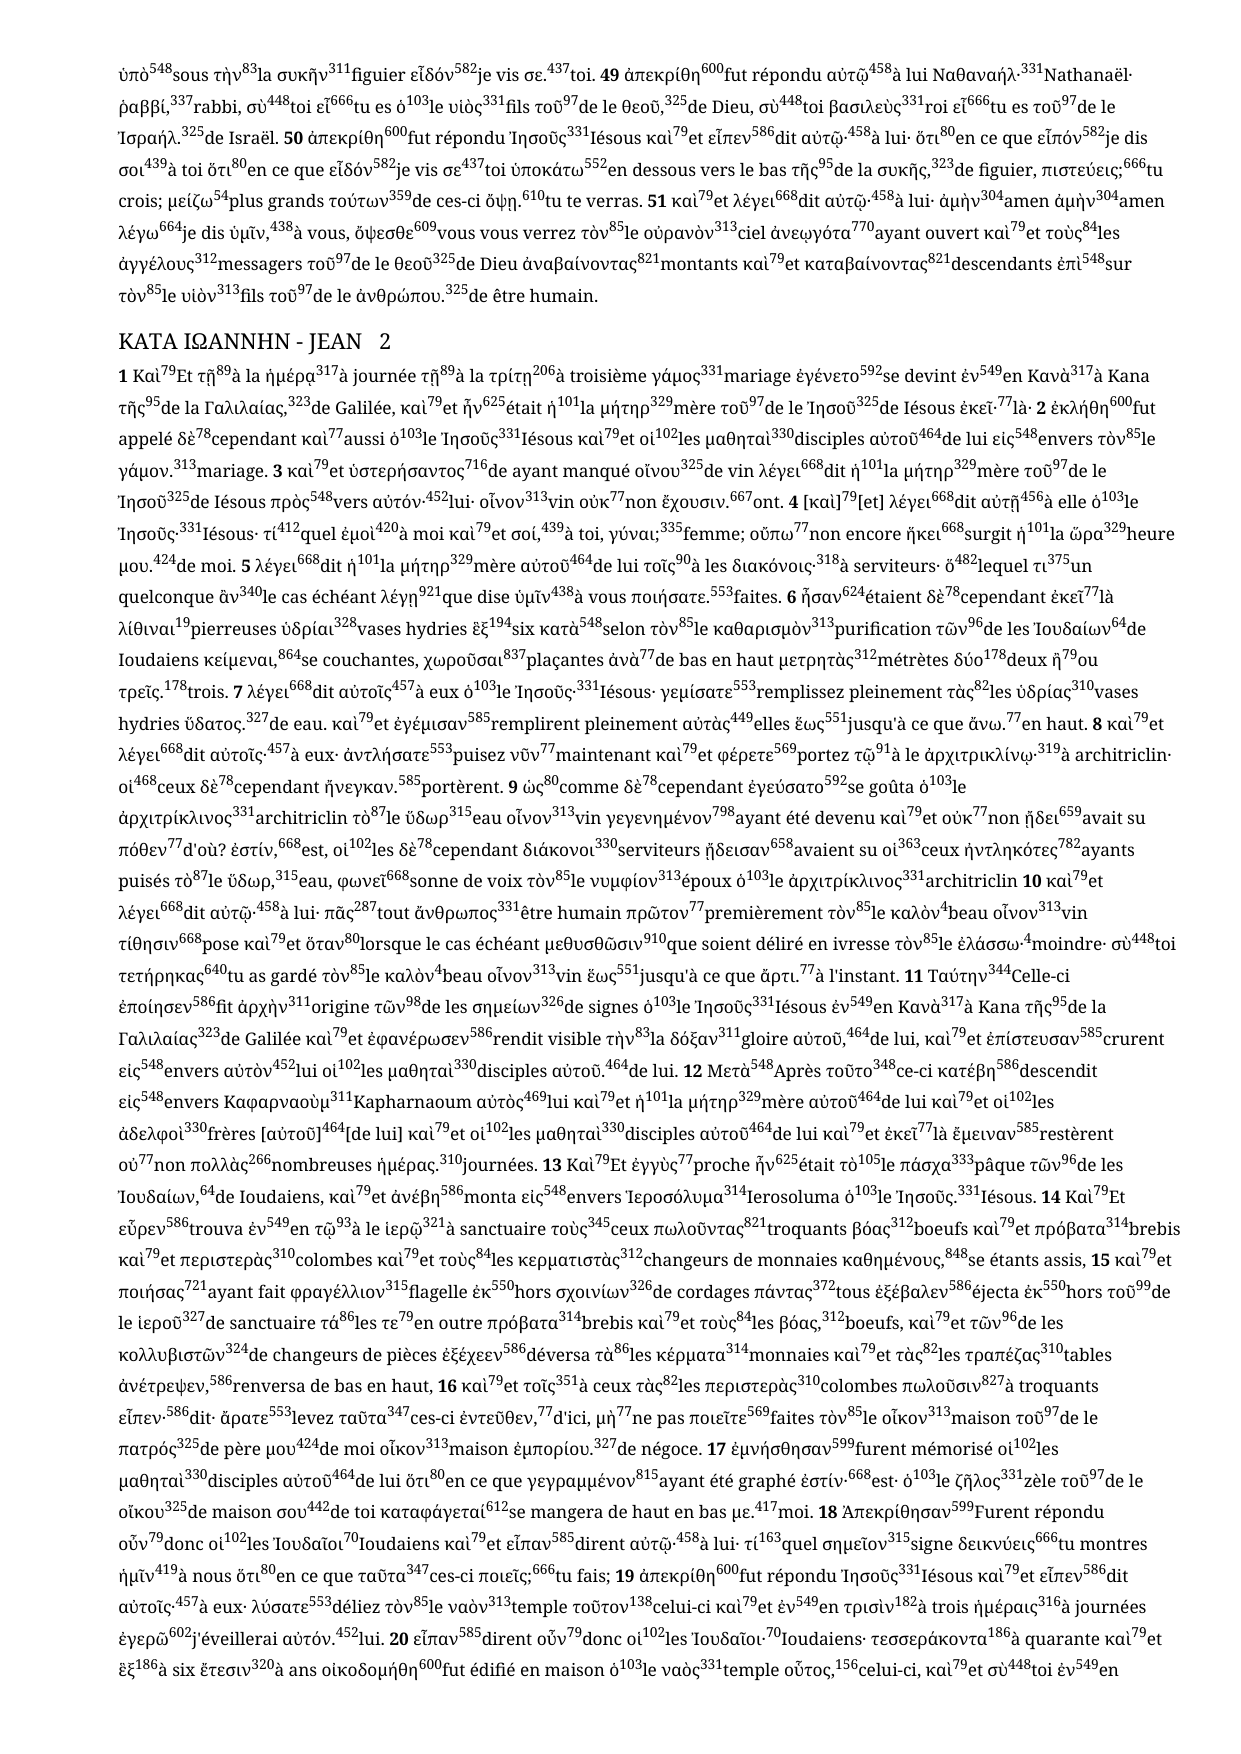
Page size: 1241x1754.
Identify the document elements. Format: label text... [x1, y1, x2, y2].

text 1 Ἐν549En ἀρχῇ317à origine ἦν625était ὁ103le λόγος,331discours, καὶ79et ὁ103le λόγος331discours ἦν625était πρὸς548vers τὸν85le θεόν,313Dieu, καὶ79et θεὸς331Dieu ἦν625était ὁ103le λόγος.331discours. 2 οὗτος364celui-ci ἦν625était ἐν549en ἀρχῇ317à origine πρὸς548vers τὸν85le θεόν.313Dieu. 3 πάντα391tous δι᾽550par αὐτοῦ464de lui ἐγένετο,592se devint, καὶ79et χωρὶς552séparément αὐτοῦ464de lui ἐγένετο592se devint οὐδὲ77non cependant ἕν.73un. ὃ500lequel γέγονεν642a devenu 4 ἐν549en αὐτῷ458à lui ζωὴ329vie ἦν,625était, καὶ79et ἡ101la ζωὴ329vie ἦν625était τὸ105le φῶς333lumière τῶν96de les ἀνθρώπων·324de êtres humains· 5 καὶ79et τὸ105le φῶς333lumière ἐν549en τῇ89à la σκοτίᾳ317à ténèbre φαίνει,668apparaît en lumière, καὶ79et ἡ101la σκοτία329ténèbre αὐτὸ454lui οὐ77non κατέλαβεν.586prit de haut en bas. 6 Ἐγένετο592Se devint ἄνθρωπος,331être humain, ἀπεσταλμένος813ayant été envoyé παρὰ550à côté θεοῦ,325de Dieu, ὄνομα333nom αὐτῷ458à lui Ἰωάννης·331Ioannes· 7 οὗτος364celui-ci ἦλθεν586vint εἰς548envers μαρτυρίαν311témoignation ἵνα80afin que μαρτυρήσῃ899que témoigne περὶ550autour τοῦ99de le φωτός,327de lumière, ἵνα80afin que πάντες389tous πιστεύσωσιν898que croient δι᾽550par αὐτοῦ.464de lui. 8 οὐκ77non ἦν625était ἐκεῖνος364celui-là τὸ105le φῶς,333lumière, ἀλλ᾽79mais ἵνα80afin que μαρτυρήσῃ899que témoigne περὶ550autour τοῦ99de le φωτός.327de lumière. 9 Ἦν625Était τὸ105le φῶς333lumière τὸ105le ἀληθινόν,24véritable, ὃ500lequel φωτίζει668illumine πάντα269tout ἄνθρωπον,313être humain, ἐρχόμενον849se venant εἰς548envers τὸν85le κόσμον.313monde. 10 ἐν549en τῷ91à le κόσμῳ319à monde ἦν,625était, καὶ79et ὁ103le κόσμος331monde δι᾽550par αὐτοῦ464de lui ἐγένετο,592se devint, καὶ79et ὁ103le κόσμος331monde αὐτὸν452lui οὐκ77non ἔγνω.586connut. 11 εἰς548envers τὰ246les ἴδια347en propres ἦλθεν,586vint, καὶ79et οἱ262les ἴδιοι363en propres αὐτὸν452lui οὐ77non παρέλαβον.585prirent à côté. 12 ὅσοι497autant lesquels δὲ78cependant ἔλαβον585prirent αὐτόν,452lui, ἔδωκεν586donna αὐτοῖς457à eux ἐξουσίαν311autorité τέκνα314enfants θεοῦ325de Dieu γενέσθαι,682se devenir, τοῖς351à ceux πιστεύουσιν827à croyants εἰς548envers τὸ87le ὄνομα315nom αὐτοῦ,464de lui, 13 οἳ497lesquels οὐκ77non ἐξ550hors αἱμάτων326de sangs οὐδὲ79non cependant ἐκ550hors θελήματος327de volonté σαρκὸς323de chair οὐδὲ79non cependant ἐκ550hors θελήματος327de volonté ἀνδρὸς325de homme ἀλλ᾽79mais ἐκ550hors θεοῦ325de Dieu ἐγεννήθησαν.599furent engendré. 14 Καὶ79Et ὁ103le λόγος331discours σὰρξ329chair ἐγένετο592se devint καὶ79et ἐσκήνωσεν586dressa tente ἐν549en ἡμῖν,419à nous, καὶ79et ἐθεασάμεθα587nous nous contemplâmes τὴν83la δόξαν311gloire αὐτοῦ,464de lui, δόξαν311gloire ὡς80comme μονογενοῦς65de monogène παρὰ550à côté πατρός,325de père, πλήρης71de plénitude χάριτος323de grâce καὶ79et ἀληθείας.323de vérité. 15 Ἰωάννης331Ioannes μαρτυρεῖ668témoigne περὶ550autour αὐτοῦ464de lui καὶ79et κέκραγεν642a croassé λέγων·840disant· οὗτος364celui-ci ἦν625était ὃν480lequel εἶπον·582je dis· ὁ364celui ὀπίσω552derrière μου424de moi ἐρχόμενος867se venant ἔμπροσθέν552en devers μου424de moi γέγονεν,642a devenu, ὅτι80en ce que πρῶτός47premier μου424de moi ἦν.625était. 16 ὅτι80en ce que ἐκ550hors τοῦ99de le πληρώματος327de plénitude αὐτοῦ464de lui ἡμεῖς430nous πάντες389tous ἐλάβομεν581nous prîmes καὶ79et χάριν311grâce ἀντὶ550contre χάριτος·323de grâce· 17 ὅτι80en ce que ὁ103le νόμος331loi διὰ550par Μωϋσέως325de Môusês ἐδόθη,600fut donné, ἡ101la χάρις329grâce καὶ79et ἡ101la ἀλήθεια329vérité διὰ550par Ἰησοῦ325de Iésous Χριστοῦ325de Christ ἐγένετο.592se devint. 18 Θεὸν313Dieu οὐδεὶς390aucun ἑώρακεν642a vu πώποτε·77jamais à un moment· μονογενὴς71monogène θεὸς331Dieu ὁ364celui ὢν840étant εἰς548envers τὸν85le κόλπον313sein τοῦ97de le πατρὸς325de père ἐκεῖνος364celui-là ἐξηγήσατο.592se raconta. 19 Καὶ79Et αὕτη362celle-ci ἐστὶν668est ἡ101la μαρτυρία329témoignation τοῦ97de le Ἰωάννου,325de Ioannes, ὅτε80lorsque ἀπέστειλαν585envoyèrent [πρὸς548[vers αὐτὸν]452lui] οἱ102les Ἰουδαῖοι70Ioudaiens ἐξ550hors Ἱεροσολύμων326de Ierosoluma ἱερεῖς312sacrificateurs καὶ79et Λευίτας312Lévites ἵνα80afin que ἐρωτήσωσιν898que sollicitent αὐτόν·452lui· σὺ448toi τίς410quel εἶ;666tu es; 20 καὶ79et ὡμολόγησεν586avoua καὶ79et οὐκ77non ἠρνήσατο,592se nia, καὶ79et ὡμολόγησεν586avoua ὅτι80en ce que ἐγὼ431moi οὐκ77non εἰμὶ664je suis ὁ103le χριστός.331Christ. 21 καὶ79et ἠρώτησαν585sollicitèrent αὐτόν·452lui· τί412quel οὖν;79donc; σὺ448toi Ἠλίας331Élia εἶ;666tu es; καὶ79et λέγει·668dit· οὐκ77non εἰμί.664je suis. ὁ103le προφήτης331prophète εἶ666tu es σύ;448toi; καὶ79et ἀπεκρίθη·600fut répondu· οὔ.340non. 22 εἶπαν585dirent οὖν79donc αὐτῷ·458à lui· τίς410quel εἶ;666tu es; ἵνα80afin que ἀπόκρισιν311réponse apocritique δῶμεν894que nous donnions τοῖς351à ceux πέμψασιν712à ayants mandés ἡμᾶς·416nous· τί399quel λέγεις666tu dis περὶ550autour σεαυτοῦ;522de toi-même; 23 ἔφη·625déclarait· ἐγὼ431moi φωνὴ329son de voix βοῶντος834de beuglant ἐν549en τῇ89à la ἐρήμῳ·57à déserte· εὐθύνατε553rectifiez τὴν83la ὁδὸν311chemin κυρίου,325de Maître, καθὼς77de haut en bas comme εἶπεν586dit Ἠσαΐας331Ésaïa ὁ103le προφήτης.331prophète. 24 Καὶ79Et ἀπεσταλμένοι812ayants étés envoyés ἦσαν624étaient ἐκ550hors τῶν96de les Φαρισαίων.324de Pharisiens. 25 καὶ79et ἠρώτησαν585sollicitèrent αὐτὸν452lui καὶ79et εἶπαν585dirent αὐτῷ·458à lui· τί399quel οὖν79donc βαπτίζεις666tu baptises εἰ80si σὺ448toi οὐκ77non εἶ666tu es ὁ103le χριστὸς331Christ οὐδὲ79non cependant Ἠλίας331Élia οὐδὲ79non cependant ὁ103le προφήτης;331prophète; 26 ἀπεκρίθη600fut répondu αὐτοῖς457à eux ὁ103le Ἰωάννης331Ioannes λέγων·840disant· ἐγὼ431moi βαπτίζω664je baptise ἐν549en ὕδατι·321à eau· μέσος71au milieu ὑμῶν441de vous ἕστηκεν642a dressé ὃν480lequel ὑμεῖς447vous οὐκ77non οἴδατε,639vous avez su, 27 ὁ364celui ὀπίσω552derrière μου424de moi ἐρχόμενος,867se venant, οὗ492de lequel οὐκ77non εἰμὶ664je suis [ἐγὼ]431[moi] ἄξιος47digne ἵνα80afin que λύσω895que je délie αὐτοῦ464de lui τὸν85le ἱμάντα313courroie τοῦ99de le ὑποδήματος.327de soulier. 28 ταῦτα365ces-ci ἐν549en Βηθανίᾳ317à Béthanie ἐγένετο592se devint πέραν552de l'autre côté τοῦ97de le Ἰορδάνου,325de Iordane, ὅπου77là où ἦν625était ὁ103le Ἰωάννης331Ioannes βαπτίζων.840baptisant. 29 Τῇ350à Celle ἐπαύριον77lendemain βλέπει668regarde τὸν85le Ἰησοῦν313Iésous ἐρχόμενον849se venant πρὸς548vers αὐτὸν452lui καὶ79et λέγει·668dit· ἴδε306voici ὁ103le ἀμνὸς331agneau τοῦ97de le θεοῦ325de Dieu ὁ364celui αἴρων840levant τὴν83la ἁμαρτίαν311faute τοῦ97de le κόσμου.325de monde. 30 οὗτός364celui-ci ἐστιν668est ὑπὲρ550au-dessus οὗ492de lequel ἐγὼ431moi εἶπον·582je dis· ὀπίσω552derrière μου424de moi ἔρχεται674se vient ἀνὴρ331homme ὃς498lequel ἔμπροσθέν552en devers μου424de moi γέγονεν,642a devenu, ὅτι80en ce que πρῶτός47premier μου424de moi ἦν.625était. 31 κἀγὼ431et moi οὐκ77non ᾔδειν655j'avais su αὐτόν,452lui, ἀλλ᾽79mais ἵνα80afin que φανερωθῇ911que soit rendu visible τῷ91à le Ἰσραὴλ319à Israël διὰ548par le fait de τοῦτο348ce-ci ἦλθον582je vins ἐγὼ431moi ἐν549en ὕδατι321à eau βαπτίζων.840baptisant. 32 Καὶ79Et ἐμαρτύρησεν586témoigna Ἰωάννης331Ioannes λέγων840disant ὅτι80en ce que τεθέαμαι644je m'ai contemplé τὸ87le πνεῦμα315souffle καταβαῖνον824descendant ὡς80comme περιστερὰν311colombe ἐξ550hors οὐρανοῦ325de ciel καὶ79et ἔμεινεν586resta ἐπ᾽548sur αὐτόν.452lui. 33 κἀγὼ431et moi οὐκ77non ᾔδειν655j'avais su αὐτόν,452lui, ἀλλ᾽79mais ὁ364celui πέμψας721ayant mandé με417moi βαπτίζειν689baptiser ἐν549en ὕδατι321à eau ἐκεῖνός364celui-là μοι420à moi εἶπεν·586dit· ἐφ᾽548sur ὃν480lequel ἂν340le cas échéant ἴδῃς897que tu voies τὸ87le πνεῦμα315souffle καταβαῖνον824descendant καὶ79et μένον824restant ἐπ᾽548sur αὐτόν,452lui, οὗτός469celui-ci ἐστιν668est ὁ364celui βαπτίζων840baptisant ἐν549en πνεύματι321à souffle ἁγίῳ.12à saint. 34 κἀγὼ431et moi ἑώρακα638j'ai vu καὶ79et μεμαρτύρηκα638j'ai témoigné ὅτι80en ce que οὗτός364celui-ci ἐστιν668est ὁ103le υἱὸς331fils τοῦ97de le θεοῦ.325de Dieu. 35 Τῇ350à Celle ἐπαύριον77lendemain πάλιν77de nouveau εἱστήκει659avait dressé ὁ103le Ἰωάννης331Ioannes καὶ79et ἐκ550hors τῶν96de les μαθητῶν324de disciples αὐτοῦ464de lui δύο70deux 36 καὶ79et ἐμβλέψας721ayant entré regard τῷ91à le Ἰησοῦ319à Iésous περιπατοῦντι828à piétinant autour λέγει·668dit· ἴδε306voici ὁ103le ἀμνὸς331agneau τοῦ97de le θεοῦ.325de Dieu. 37 καὶ79et ἤκουσαν585écoutèrent οἱ102les δύο196deux μαθηταὶ330disciples αὐτοῦ464de lui λαλοῦντος834de bavardant καὶ79et ἠκολούθησαν585suivirent τῷ91à le Ἰησοῦ.319à Iésous. 38 στραφεὶς760ayant été tourné δὲ78cependant ὁ103le Ἰησοῦς331Iésous καὶ79et θεασάμενος740se ayant contemplé αὐτοὺς451eux ἀκολουθοῦντας821suivants λέγει668dit αὐτοῖς·457à eux· τί399quel ζητεῖτε;665vous cherchez; οἱ468ceux δὲ78cependant εἶπαν585dirent αὐτῷ·458à lui· ῥαββί,337rabbi, ὃ500lequel λέγεται680est dit μεθερμηνευόμενον893étant traduit διδάσκαλε,337enseignant, ποῦ77où? μένεις;666tu restes; 39 λέγει668dit αὐτοῖς·457à eux· ἔρχεσθε573que vous vous venez καὶ79et ὄψεσθε.609vous vous verrez. ἦλθαν585vinrent οὖν79donc καὶ79et εἶδαν585virent ποῦ77où? μένει668reste καὶ79et παρ᾽549à côté αὐτῷ458à lui ἔμειναν585restèrent τὴν83la ἡμέραν311journée ἐκείνην·136celle-là· ὥρα329heure ἦν625était ὡς551comme δεκάτη.69dixième. 40 Ἦν625Était Ἀνδρέας331André ὁ103le ἀδελφὸς331frère Σίμωνος325de Simon Πέτρου325de Pierre εἷς71un ἐκ550hors τῶν96de les δύο64de deux τῶν357de ceux ἀκουσάντων715de ayants écoutés παρὰ550à côté Ἰωάννου325de Ioannes καὶ79et ἀκολουθησάντων715de ayants suivis αὐτῷ·458à lui· 41 εὑρίσκει668trouve οὗτος364celui-ci πρῶτον77premièrement τὸν85le ἀδελφὸν313frère τὸν245le ἴδιον115en propre Σίμωνα313Simon καὶ79et λέγει668dit αὐτῷ·458à lui· εὑρήκαμεν637nous avons trouvé τὸν85le Μεσσίαν,313Messia, ὅ500lequel ἐστιν668est μεθερμηνευόμενον893étant traduit χριστός.331Christ. 42 ἤγαγεν586conduisit αὐτὸν452lui πρὸς548vers τὸν85le Ἰησοῦν.313Iésous. ἐμβλέψας721ayant entré regard αὐτῷ458à lui ὁ103le Ἰησοῦς331Iésous εἶπεν·586dit· σὺ448toi εἶ666tu es Σίμων331Simon ὁ103le υἱὸς331fils Ἰωάννου,325de Ioannes, σὺ448toi κληθήσῃ617tu seras appelé Κηφᾶς,331Képhas, ὃ500lequel ἑρμηνεύεται680est interprété Πέτρος.331Pierre. 43 Τῇ350à Celle ἐπαύριον77lendemain ἠθέλησεν586voulut ἐξελθεῖν681sortir εἰς548envers τὴν83la Γαλιλαίαν311Galilée καὶ79et εὑρίσκει668trouve Φίλιππον.313Philippe. καὶ79et λέγει668dit αὐτῷ458à lui ὁ103le Ἰησοῦς·331Iésous· ἀκολούθει570suis μοι.420à moi. 44 ἦν625était δὲ78cependant ὁ103le Φίλιππος331Philippe ἀπὸ550au loin Βηθσαϊδά,323de Bethsaïda, ἐκ550hors τῆς95de la πόλεως323de cité Ἀνδρέου325de André καὶ79et Πέτρου.325de Pierre. 45 εὑρίσκει668trouve Φίλιππος331Philippe τὸν85le Ναθαναὴλ313Nathanaël καὶ79et λέγει668dit αὐτῷ·458à lui· ὃν480lequel ἔγραψεν586grapha Μωϋσῆς331Môusês ἐν549en τῷ91à le νόμῳ319à loi καὶ79et οἱ102les προφῆται330prophètes εὑρήκαμεν,637nous avons trouvé, Ἰησοῦν313Iésous υἱὸν313fils τοῦ97de le Ἰωσὴφ325de Ioseph τὸν480celui ἀπὸ550au loin Ναζαρέτ.323de Nazareth. 46 καὶ79et εἶπεν586dit αὐτῷ458à lui Ναθαναήλ·331Nathanaël· ἐκ550hors Ναζαρὲτ323de Nazareth δύναταί674se peut τι289un quelconque ἀγαθὸν73bon εἶναι;689être; λέγει668dit αὐτῷ458à lui [ὁ]103[le] Φίλιππος·331Philippe· ἔρχου574te viens καὶ79et ἴδε.554vois. 47 Εἶδεν586Vit ὁ103le Ἰησοῦς331Iésous τὸν85le Ναθαναὴλ313Nathanaël ἐρχόμενον849se venant πρὸς548vers αὐτὸν452lui καὶ79et λέγει668dit περὶ550autour αὐτοῦ·464de lui· ἴδε306voici ἀληθῶς77vraiment Ἰσραηλίτης331Israélite ἐν549en ᾧ486à lequel δόλος331fraude οὐκ77non ἔστιν.668est. 48 λέγει668dit αὐτῷ458à lui Ναθαναήλ·331Nathanaël· πόθεν77d'où? με417moi γινώσκεις;666tu connais; ἀπεκρίθη600fut répondu Ἰησοῦς331Iésous καὶ79et εἶπεν586dit αὐτῷ·458à lui· πρὸ550d'avant τοῦ360de ce σε437toi Φίλιππον313Philippe φωνῆσαι681sonner de voix ὄντα822étant ὑπὸ548sous τὴν83la συκῆν311figuier εἶδόν582je vis σε.437toi. 49 ἀπεκρίθη600fut répondu αὐτῷ458à lui Ναθαναήλ·331Nathanaël· ῥαββί,337rabbi, σὺ448toi εἶ666tu es ὁ103le υἱὸς331fils τοῦ97de le θεοῦ,325de Dieu, σὺ448toi βασιλεὺς331roi εἶ666tu es τοῦ97de le Ἰσραήλ.325de Israël. 50 ἀπεκρίθη600fut répondu Ἰησοῦς331Iésous καὶ79et εἶπεν586dit αὐτῷ·458à lui· ὅτι80en ce que εἶπόν582je dis σοι439à toi ὅτι80en ce que εἶδόν582je vis σε437toi ὑποκάτω552en dessous vers le bas τῆς95de la συκῆς,323de figuier, πιστεύεις;666tu crois; μείζω54plus grands τούτων359de ces-ci ὄψῃ.610tu te verras. 51 καὶ79et λέγει668dit αὐτῷ·458à lui· ἀμὴν304amen ἀμὴν304amen λέγω664je dis ὑμῖν,438à vous, ὄψεσθε609vous vous verrez τὸν85le οὐρανὸν313ciel ἀνεῳγότα770ayant ouvert καὶ79et τοὺς84les ἀγγέλους312messagers τοῦ97de le θεοῦ325de Dieu ἀναβαίνοντας821montants καὶ79et καταβαίνοντας821descendants ἐπὶ548sur τὸν85le υἱὸν313fils τοῦ97de le ἀνθρώπου.325de être humain. [118, 59, 1181, 307]
text 1 Καὶ79Et τῇ89à la ἡμέρᾳ317à journée τῇ89à la τρίτῃ206à troisième γάμος331mariage ἐγένετο592se devint ἐν549en Κανὰ317à Kana τῆς95de la Γαλιλαίας,323de Galilée, καὶ79et ἦν625était ἡ101la μήτηρ329mère τοῦ97de le Ἰησοῦ325de Iésous ἐκεῖ·77là· 2 ἐκλήθη600fut appelé δὲ78cependant καὶ77aussi ὁ103le Ἰησοῦς331Iésous καὶ79et οἱ102les μαθηταὶ330disciples αὐτοῦ464de lui εἰς548envers τὸν85le γάμον.313mariage. 3 καὶ79et ὑστερήσαντος716de ayant manqué οἴνου325de vin λέγει668dit ἡ101la μήτηρ329mère τοῦ97de le Ἰησοῦ325de Iésous πρὸς548vers αὐτόν·452lui· οἶνον313vin οὐκ77non ἔχουσιν.667ont. 4 [καὶ]79[et] λέγει668dit αὐτῇ456à elle ὁ103le Ἰησοῦς·331Iésous· τί412quel ἐμοὶ420à moi καὶ79et σοί,439à toi, γύναι;335femme; οὔπω77non encore ἥκει668surgit ἡ101la ὥρα329heure μου.424de moi. 5 λέγει668dit ἡ101la μήτηρ329mère αὐτοῦ464de lui τοῖς90à les διακόνοις·318à serviteurs· ὅ482lequel τι375un quelconque ἂν340le cas échéant λέγῃ921que dise ὑμῖν438à vous ποιήσατε.553faites. 6 ἦσαν624étaient δὲ78cependant ἐκεῖ77là λίθιναι19pierreuses ὑδρίαι328vases hydries ἓξ194six κατὰ548selon τὸν85le καθαρισμὸν313purification τῶν96de les Ἰουδαίων64de Ioudaiens κείμεναι,864se couchantes, χωροῦσαι837plaçantes ἀνὰ77de bas en haut μετρητὰς312métrètes δύο178deux ἢ79ou τρεῖς.178trois. 7 λέγει668dit αὐτοῖς457à eux ὁ103le Ἰησοῦς·331Iésous· γεμίσατε553remplissez pleinement τὰς82les ὑδρίας310vases hydries ὕδατος.327de eau. καὶ79et ἐγέμισαν585remplirent pleinement αὐτὰς449elles ἕως551jusqu'à ce que ἄνω.77en haut. 8 καὶ79et λέγει668dit αὐτοῖς·457à eux· ἀντλήσατε553puisez νῦν77maintenant καὶ79et φέρετε569portez τῷ91à le ἀρχιτρικλίνῳ·319à architriclin· οἱ468ceux δὲ78cependant ἤνεγκαν.585portèrent. 9 ὡς80comme δὲ78cependant ἐγεύσατο592se goûta ὁ103le ἀρχιτρίκλινος331architriclin τὸ87le ὕδωρ315eau οἶνον313vin γεγενημένον798ayant été devenu καὶ79et οὐκ77non ᾔδει659avait su πόθεν77d'où? ἐστίν,668est, οἱ102les δὲ78cependant διάκονοι330serviteurs ᾔδεισαν658avaient su οἱ363ceux ἠντληκότες782ayants puisés τὸ87le ὕδωρ,315eau, φωνεῖ668sonne de voix τὸν85le νυμφίον313époux ὁ103le ἀρχιτρίκλινος331architriclin 10 καὶ79et λέγει668dit αὐτῷ·458à lui· πᾶς287tout ἄνθρωπος331être humain πρῶτον77premièrement τὸν85le καλὸν4beau οἶνον313vin τίθησιν668pose καὶ79et ὅταν80lorsque le cas échéant μεθυσθῶσιν910que soient déliré en ivresse τὸν85le ἐλάσσω·4moindre· σὺ448toi τετήρηκας640tu as gardé τὸν85le καλὸν4beau οἶνον313vin ἕως551jusqu'à ce que ἄρτι.77à l'instant. 11 Ταύτην344Celle-ci ἐποίησεν586fit ἀρχὴν311origine τῶν98de les σημείων326de signes ὁ103le Ἰησοῦς331Iésous ἐν549en Κανὰ317à Kana τῆς95de la Γαλιλαίας323de Galilée καὶ79et ἐφανέρωσεν586rendit visible τὴν83la δόξαν311gloire αὐτοῦ,464de lui, καὶ79et ἐπίστευσαν585crurent εἰς548envers αὐτὸν452lui οἱ102les μαθηταὶ330disciples αὐτοῦ.464de lui. 12 Μετὰ548Après τοῦτο348ce-ci κατέβη586descendit εἰς548envers Καφαρναοὺμ311Kapharnaoum αὐτὸς469lui καὶ79et ἡ101la μήτηρ329mère αὐτοῦ464de lui καὶ79et οἱ102les ἀδελφοὶ330frères [αὐτοῦ]464[de lui] καὶ79et οἱ102les μαθηταὶ330disciples αὐτοῦ464de lui καὶ79et ἐκεῖ77là ἔμειναν585restèrent οὐ77non πολλὰς266nombreuses ἡμέρας.310journées. 13 Καὶ79Et ἐγγὺς77proche ἦν625était τὸ105le πάσχα333pâque τῶν96de les Ἰουδαίων,64de Ioudaiens, καὶ79et ἀνέβη586monta εἰς548envers Ἱεροσόλυμα314Ierosoluma ὁ103le Ἰησοῦς.331Iésous. 14 Καὶ79Et εὗρεν586trouva ἐν549en τῷ93à le ἱερῷ321à sanctuaire τοὺς345ceux πωλοῦντας821troquants βόας312boeufs καὶ79et πρόβατα314brebis καὶ79et περιστερὰς310colombes καὶ79et τοὺς84les κερματιστὰς312changeurs de monnaies καθημένους,848se étants assis, 15 καὶ79et ποιήσας721ayant fait φραγέλλιον315flagelle ἐκ550hors σχοινίων326de cordages πάντας372tous ἐξέβαλεν586éjecta ἐκ550hors τοῦ99de le ἱεροῦ327de sanctuaire τά86les τε79en outre πρόβατα314brebis καὶ79et τοὺς84les βόας,312boeufs, καὶ79et τῶν96de les κολλυβιστῶν324de changeurs de pièces ἐξέχεεν586déversa τὰ86les κέρματα314monnaies καὶ79et τὰς82les τραπέζας310tables ἀνέτρεψεν,586renversa de bas en haut, 16 καὶ79et τοῖς351à ceux τὰς82les περιστερὰς310colombes πωλοῦσιν827à troquants εἶπεν·586dit· ἄρατε553levez ταῦτα347ces-ci ἐντεῦθεν,77d'ici, μὴ77ne pas ποιεῖτε569faites τὸν85le οἶκον313maison τοῦ97de le πατρός325de père μου424de moi οἶκον313maison ἐμπορίου.327de négoce. 17 ἐμνήσθησαν599furent mémorisé οἱ102les μαθηταὶ330disciples αὐτοῦ464de lui ὅτι80en ce que γεγραμμένον815ayant été graphé ἐστίν·668est· ὁ103le ζῆλος331zèle τοῦ97de le οἴκου325de maison σου442de toi καταφάγεταί612se mangera de haut en bas με.417moi. 18 Ἀπεκρίθησαν599Furent répondu οὖν79donc οἱ102les Ἰουδαῖοι70Ioudaiens καὶ79et εἶπαν585dirent αὐτῷ·458à lui· τί163quel σημεῖον315signe δεικνύεις666tu montres ἡμῖν419à nous ὅτι80en ce que ταῦτα347ces-ci ποιεῖς;666tu fais; 19 ἀπεκρίθη600fut répondu Ἰησοῦς331Iésous καὶ79et εἶπεν586dit αὐτοῖς·457à eux· λύσατε553déliez τὸν85le ναὸν313temple τοῦτον138celui-ci καὶ79et ἐν549en τρισὶν182à trois ἡμέραις316à journées ἐγερῶ602j'éveillerai αὐτόν.452lui. 20 εἶπαν585dirent οὖν79donc οἱ102les Ἰουδαῖοι·70Ioudaiens· τεσσεράκοντα186à quarante καὶ79et ἓξ186à six ἔτεσιν320à ans οἰκοδομήθη600fut édifié en maison ὁ103le ναὸς331temple οὗτος,156celui-ci, καὶ79et σὺ448toi ἐν549en τρισὶν182à trois ἡμέραις316à journées ἐγερεῖς604tu éveilleras αὐτόν;452lui; 21 ἐκεῖνος364celui-là δὲ78cependant ἔλεγεν625disait περὶ550autour τοῦ97de le ναοῦ325de temple τοῦ99de le σώματος327de corps αὐτοῦ.464de lui. 22 ὅτε80lorsque οὖν79donc ἠγέρθη600fut éveillé ἐκ550hors νεκρῶν,64de morts, ἐμνήσθησαν599furent mémorisé οἱ102les μαθηταὶ330disciples αὐτοῦ464de lui ὅτι80en ce que τοῦτο348ce-ci ἔλεγεν,625disait, καὶ79et ἐπίστευσαν585crurent τῇ89à la γραφῇ317à graphe καὶ79et τῷ91à le λόγῳ319à discours ὃν480lequel εἶπεν586dit ὁ103le Ἰησοῦς.331Iésous. 23 Ὡς80Comme δὲ78cependant ἦν625était ἐν549en τοῖς92à les Ἱεροσολύμοις320à Ierosoluma ἐν549en τῷ93à le πάσχα321à pâque ἐν549en τῇ89à la ἑορτῇ,317à fête, πολλοὶ389nombreux ἐπίστευσαν585crurent εἰς548envers τὸ87le ὄνομα315nom αὐτοῦ464de lui θεωροῦντες839observants αὐτοῦ464de lui τὰ86les σημεῖα314signes ἃ481lesquels ἐποίει·625faisait· 24 αὐτὸς542lui-même δὲ78cependant Ἰησοῦς331Iésous οὐκ77non ἐπίστευεν625croyait αὐτὸν528lui-même αὐτοῖς457à eux διὰ548par le fait de τὸ348ce αὐτὸν452lui γινώσκειν689connaître πάντας372tous 25 καὶ79et ὅτι80en ce que οὐ77non χρείαν311besoin εἶχεν625avait ἵνα80afin que τις390un quelconque μαρτυρήσῃ899que témoigne περὶ550autour τοῦ97de le ἀνθρώπου·325de être humain· αὐτὸς469lui γὰρ79car ἐγίνωσκεν625connaissait τί412quel ἦν625était ἐν549en τῷ91à le ἀνθρώπῳ.319à être humain. [118, 360, 1181, 1682]
text ΚΑΤΑ ΙΩΑΝΝΗΝ - JEAN 2 [118, 326, 1181, 356]
